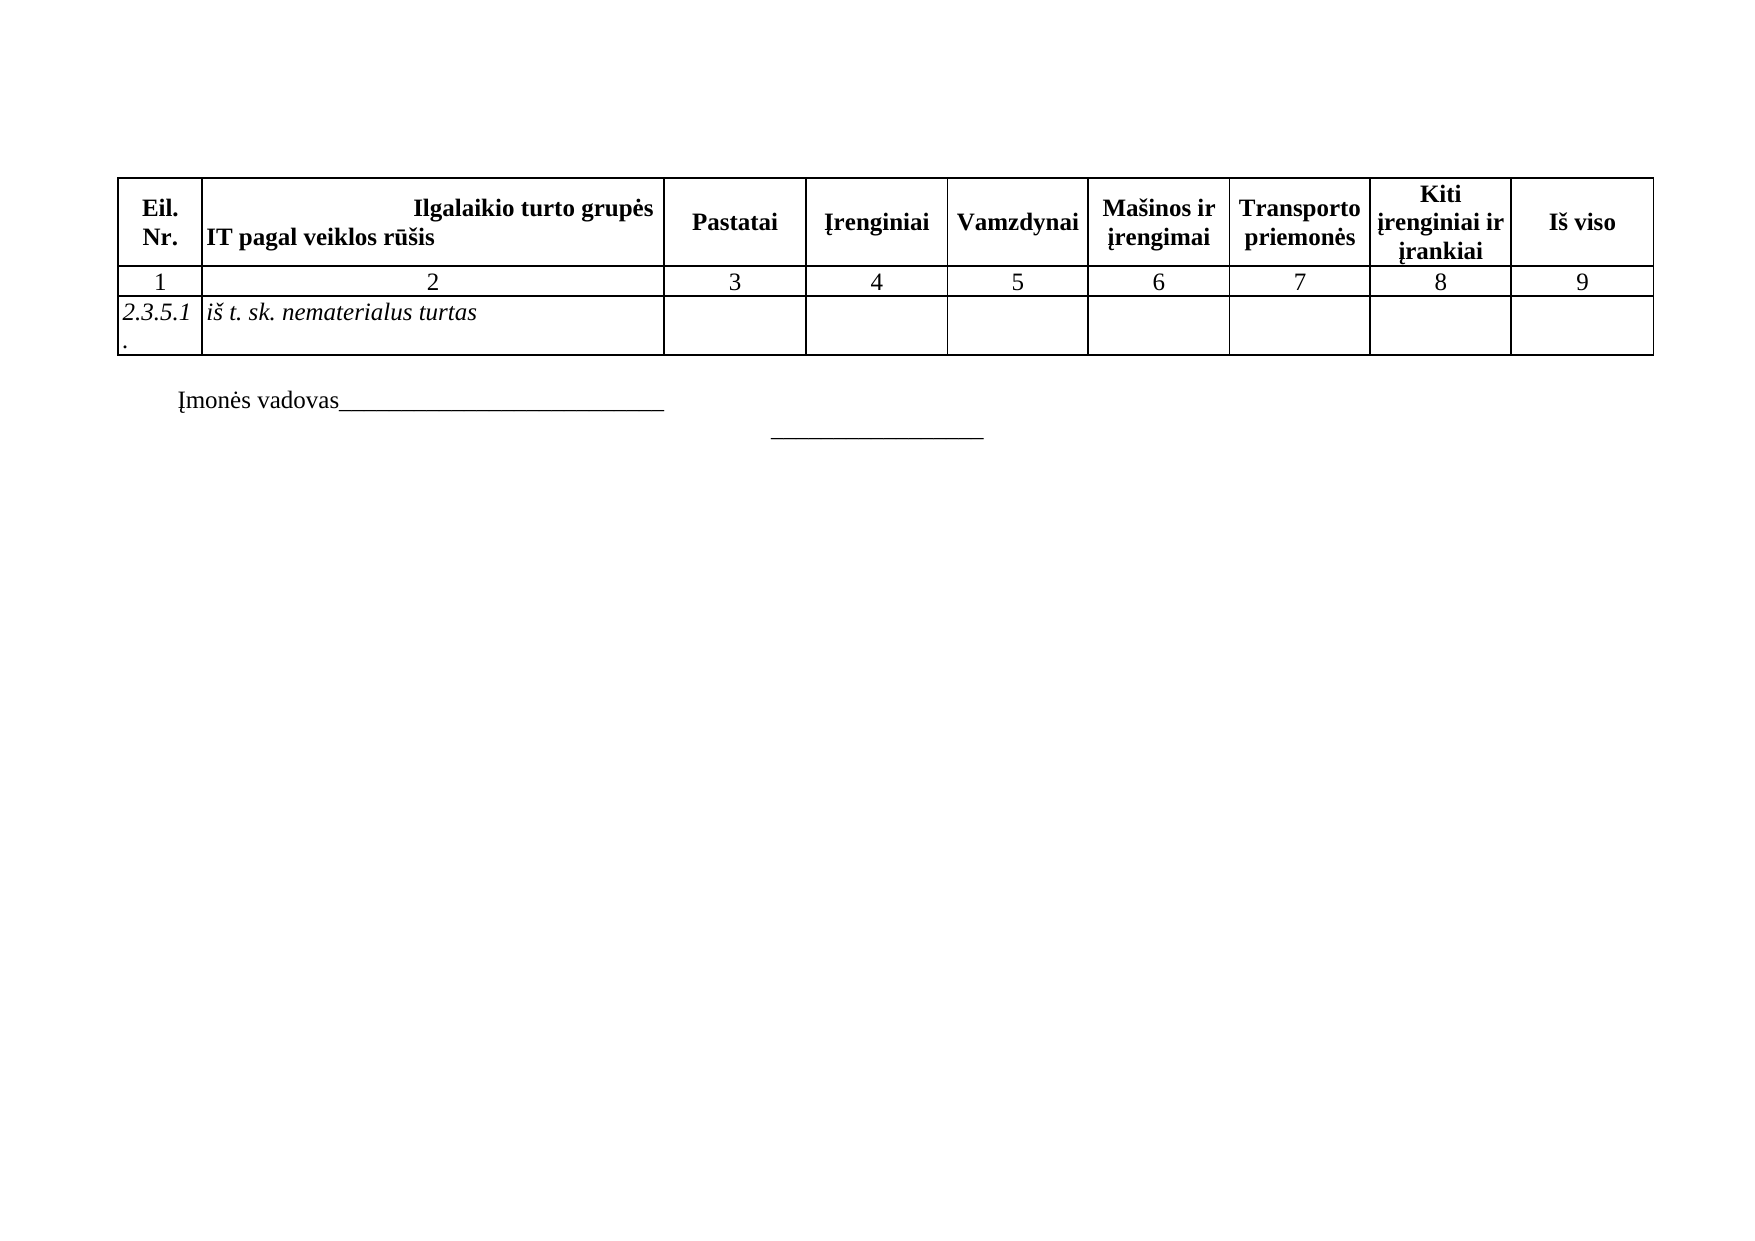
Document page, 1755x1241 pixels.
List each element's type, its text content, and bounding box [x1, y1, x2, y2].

table_header Mašinos ir įrengimai [1089, 179, 1229, 265]
table_header Iš viso [1512, 179, 1653, 265]
table_cell 5 [948, 267, 1087, 295]
table_cell [1089, 297, 1229, 354]
table_cell 2.3.5.1. [119, 297, 201, 354]
table_cell [1512, 297, 1653, 354]
table_header Pastatai [665, 179, 805, 265]
table_header Transporto priemonės [1230, 179, 1369, 265]
table_cell 7 [1230, 267, 1369, 295]
table_header Įrenginiai [807, 179, 947, 265]
table_cell 2 [203, 267, 663, 295]
table_cell 4 [807, 267, 947, 295]
table_cell 1 [119, 267, 201, 295]
table_header Eil. Nr. [119, 179, 201, 265]
text Įmonės vadovas__________________________ [118, 385, 1636, 413]
table_header Kiti įrenginiai ir įrankiai [1371, 179, 1510, 265]
table_header Ilgalaikio turto grupės IT pagal veiklos rūšis [203, 179, 663, 265]
table_cell 6 [1089, 267, 1229, 295]
table_cell 9 [1512, 267, 1653, 295]
table_cell [665, 297, 805, 354]
table_cell [807, 297, 947, 354]
table_cell 3 [665, 267, 805, 295]
text _________________ [118, 413, 1636, 442]
table_cell [1230, 297, 1369, 354]
table_cell 8 [1371, 267, 1510, 295]
table_header Vamzdynai [948, 179, 1087, 265]
table_cell iš t. sk. nematerialus turtas [203, 297, 663, 354]
table_cell [1371, 297, 1510, 354]
table_cell [948, 297, 1087, 354]
